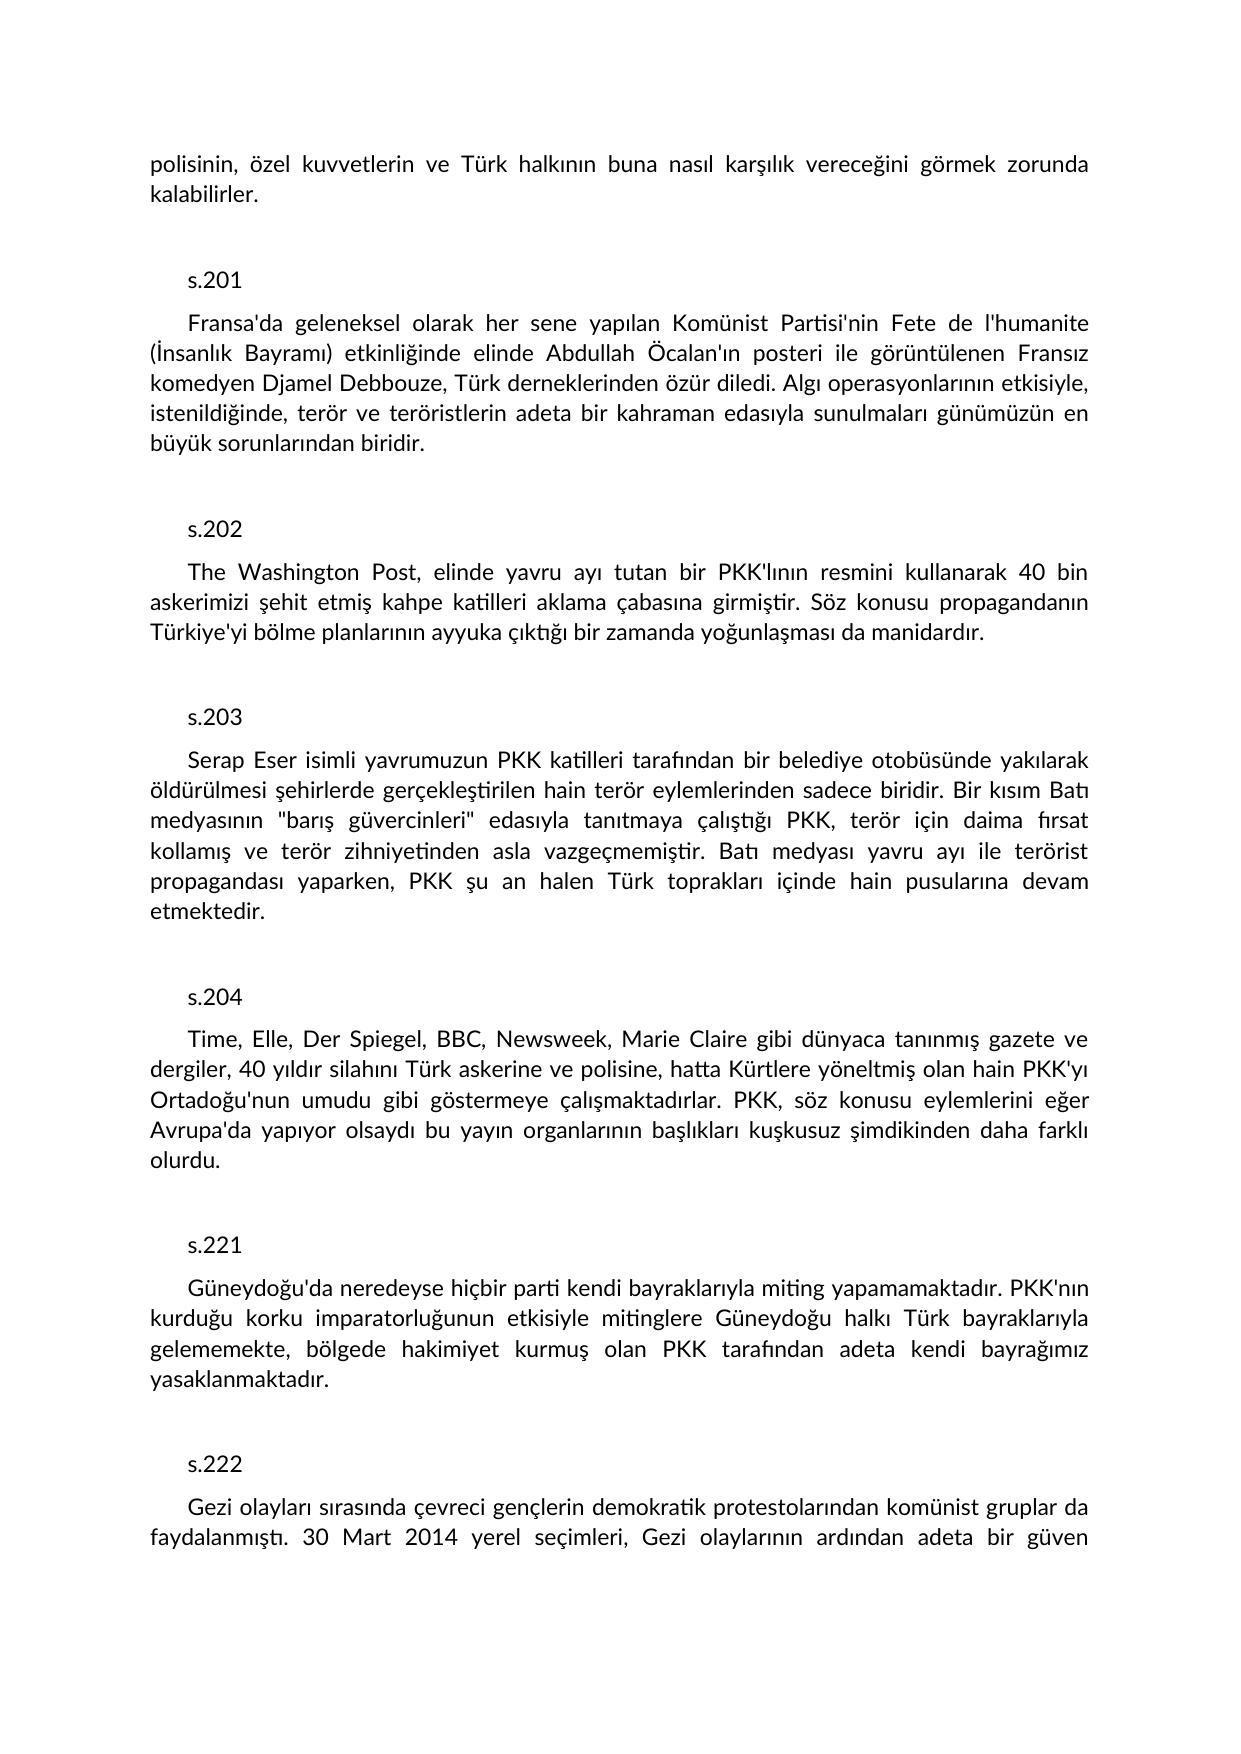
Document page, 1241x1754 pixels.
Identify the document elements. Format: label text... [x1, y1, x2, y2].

text s.221 [150, 1231, 1090, 1259]
text s.203 [150, 703, 1090, 731]
text Gezi olayları sırasında çevreci gençlerin demokratik protestolarından komünist gruplar da faydalanmıştı. 30 Mart 2014 yerel seçimleri, Gezi olaylarının ardından adeta bir güven [150, 1493, 1090, 1550]
text s.201 [150, 266, 1090, 293]
text polisinin, özel kuvvetlerin ve Türk halkının buna nasıl karşılık vereceğini görmek zorunda kalabilirler. [150, 150, 1090, 208]
text Time, Elle, Der Spiegel, BBC, Newsweek, Marie Claire gibi dünyaca tanınmış gazete ve dergiler, 40 yıldır silahını Türk askerine ve polisine, hatta Kürtlere yöneltmiş olan hain PKK'yı Ortadoğu'nun umudu gibi göstermeye çalışmaktadırlar. PKK, söz konusu eylemlerini eğer Avrupa'da yapıyor olsaydı bu yayın organlarının başlıkları kuşkusuz şimdikinden daha farklı olurdu. [150, 1025, 1090, 1173]
text Güneydoğu'da neredeyse hiçbir parti kendi bayraklarıyla miting yapamamaktadır. PKK'nın kurduğu korku imparatorluğunun etkisiyle mitinglere Güneydoğu halkı Türk bayraklarıyla gelememekte, bölgede hakimiyet kurmuş olan PKK tarafından adeta kendi bayrağımız yasaklanmaktadır. [150, 1274, 1090, 1392]
text Serap Eser isimli yavrumuzun PKK katilleri tarafından bir belediye otobüsünde yakılarak öldürülmesi şehirlerde gerçekleştirilen hain terör eylemlerinden sadece biridir. Bir kısım Batı medyasının "barış güvercinleri" edasıyla tanıtmaya çalıştığı PKK, terör için daima fırsat kollamış ve terör zihniyetinden asla vazgeçmemiştir. Batı medyası yavru ayı ile terörist propagandası yaparken, PKK şu an halen Türk toprakları içinde hain pusularına devam etmektedir. [150, 746, 1090, 924]
text s.222 [150, 1450, 1090, 1477]
text s.204 [150, 982, 1090, 1010]
text s.202 [150, 514, 1090, 542]
text The Washington Post, elinde yavru ayı tutan bir PKK'lının resmini kullanarak 40 bin askerimizi şehit etmiş kahpe katilleri aklama çabasına girmiştir. Söz konusu propagandanın Türkiye'yi bölme planlarının ayyuka çıktığı bir zamanda yoğunlaşması da manidardır. [150, 557, 1090, 645]
text Fransa'da geleneksel olarak her sene yapılan Komünist Partisi'nin Fete de l'humanite (İnsanlık Bayramı) etkinliğinde elinde Abdullah Öcalan'ın posteri ile görüntülenen Fransız komedyen Djamel Debbouze, Türk derneklerinden özür diledi. Algı operasyonlarının etkisiyle, istenildiğinde, terör ve teröristlerin adeta bir kahraman edasıyla sunulmaları günümüzün en büyük sorunlarından biridir. [150, 308, 1090, 457]
